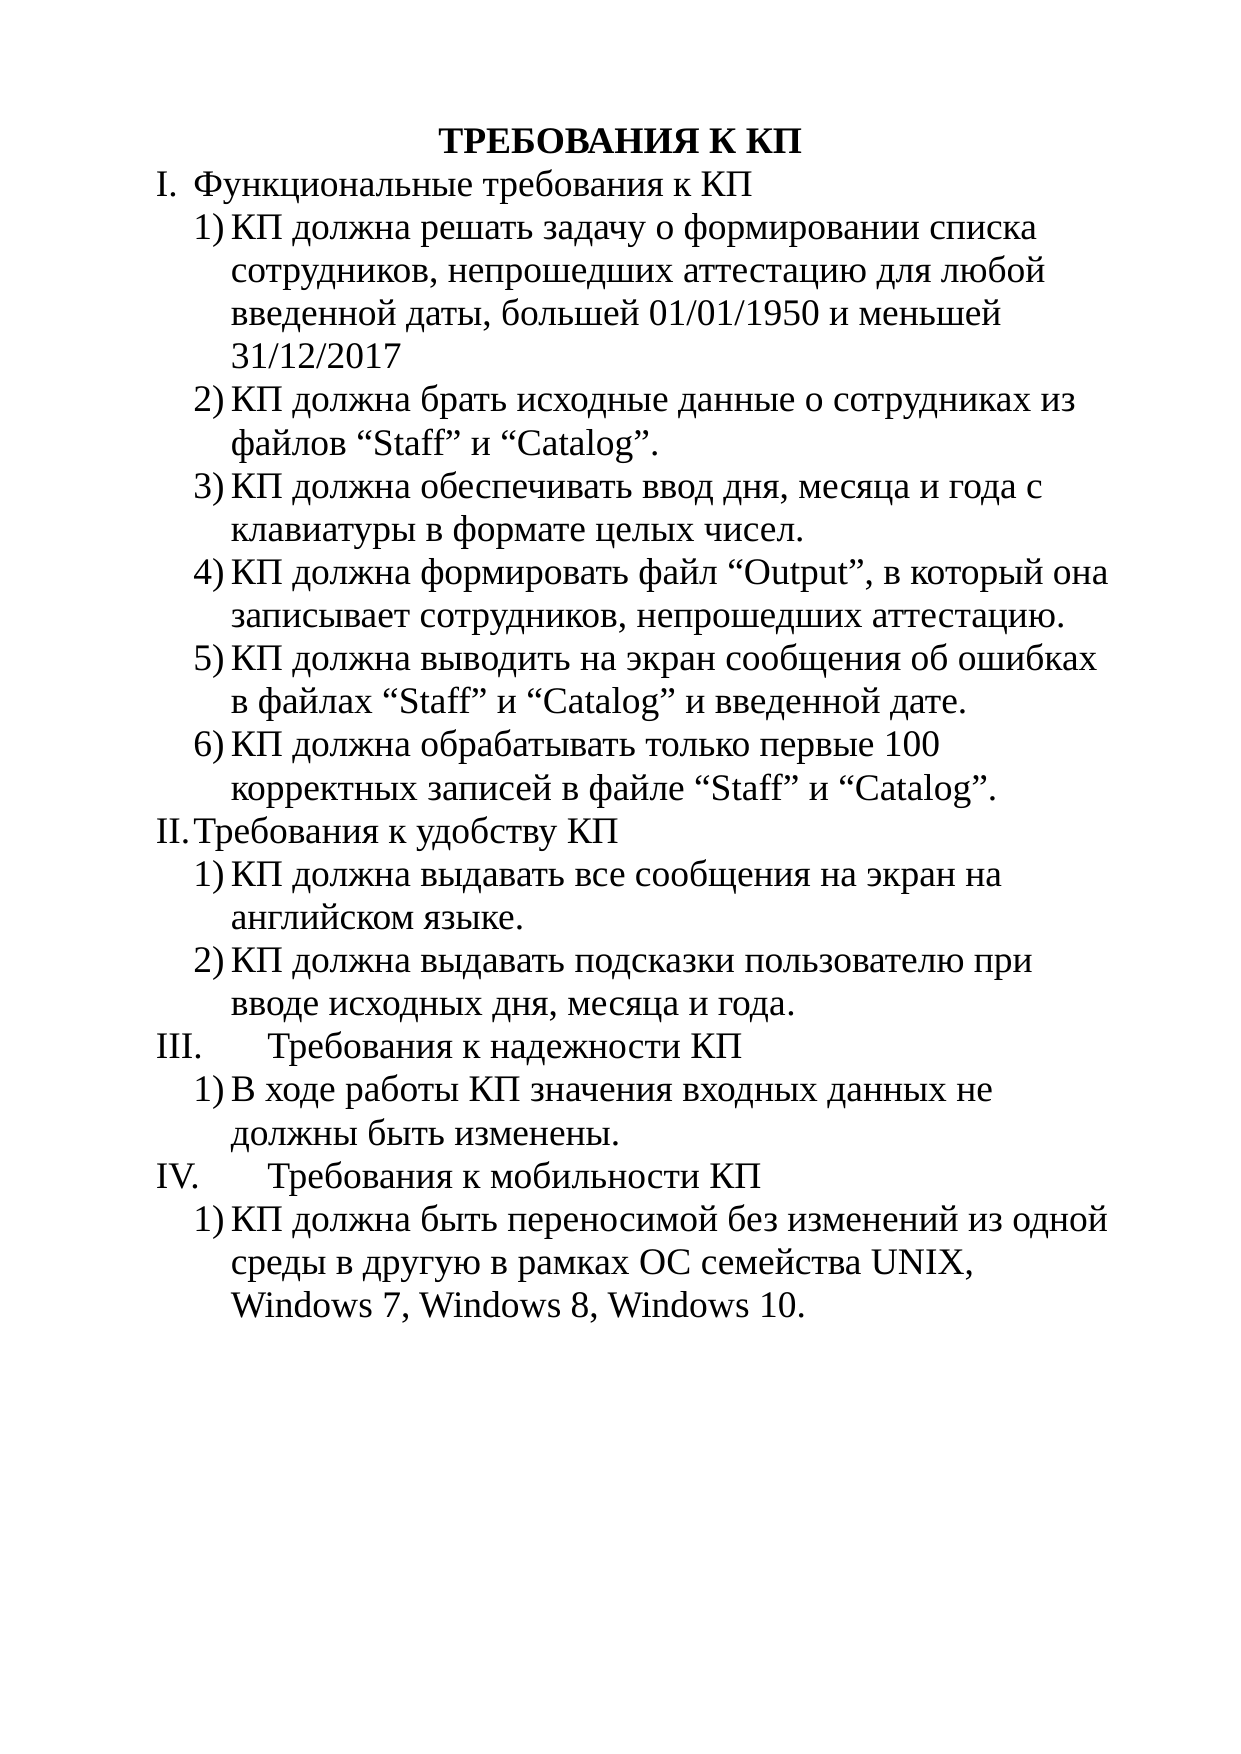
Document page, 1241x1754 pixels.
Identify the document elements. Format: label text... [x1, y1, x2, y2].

list Требования к надежности КП [156, 1024, 1122, 1067]
list КП должна выдавать все сообщения на экран на английском языке. [193, 851, 1122, 937]
text ТРЕБОВАНИЯ К КП [118, 118, 1122, 161]
list КП должна решать задачу о формировании списка сотрудников, непрошедших аттестацию для любой введенной даты, большей 01/01/1950 и меньшей 31/12/2017 [193, 204, 1122, 377]
list Требования к мобильности КП [156, 1153, 1122, 1196]
list КП должна выдавать подсказки пользователю при вводе исходных дня, месяца и года. [193, 937, 1122, 1024]
list КП должна быть переносимой без изменений из одной среды в другую в рамках ОС семейства UNIX, Windows 7, Windows 8, Windows 10. [193, 1196, 1122, 1326]
list КП должна обеспечивать ввод дня, месяца и года с клавиатуры в формате целых чисел. [193, 463, 1122, 549]
list В ходе работы КП значения входных данных не должны быть изменены. [193, 1067, 1122, 1153]
list КП должна выводить на экран сообщения об ошибках в файлах “Staff” и “Catalog” и введенной дате. [193, 636, 1122, 722]
list КП должна обрабатывать только первые 100 корректных записей в файле “Staff” и “Catalog”. [193, 722, 1122, 808]
list КП должна брать исходные данные о сотрудниках из файлов “Staff” и “Catalog”. [193, 377, 1122, 463]
list КП должна формировать файл “Output”, в который она записывает сотрудников, непрошедших аттестацию. [193, 549, 1122, 636]
list Требования к удобству КП [156, 808, 1122, 851]
list Функциональные требования к КП [156, 161, 1122, 204]
